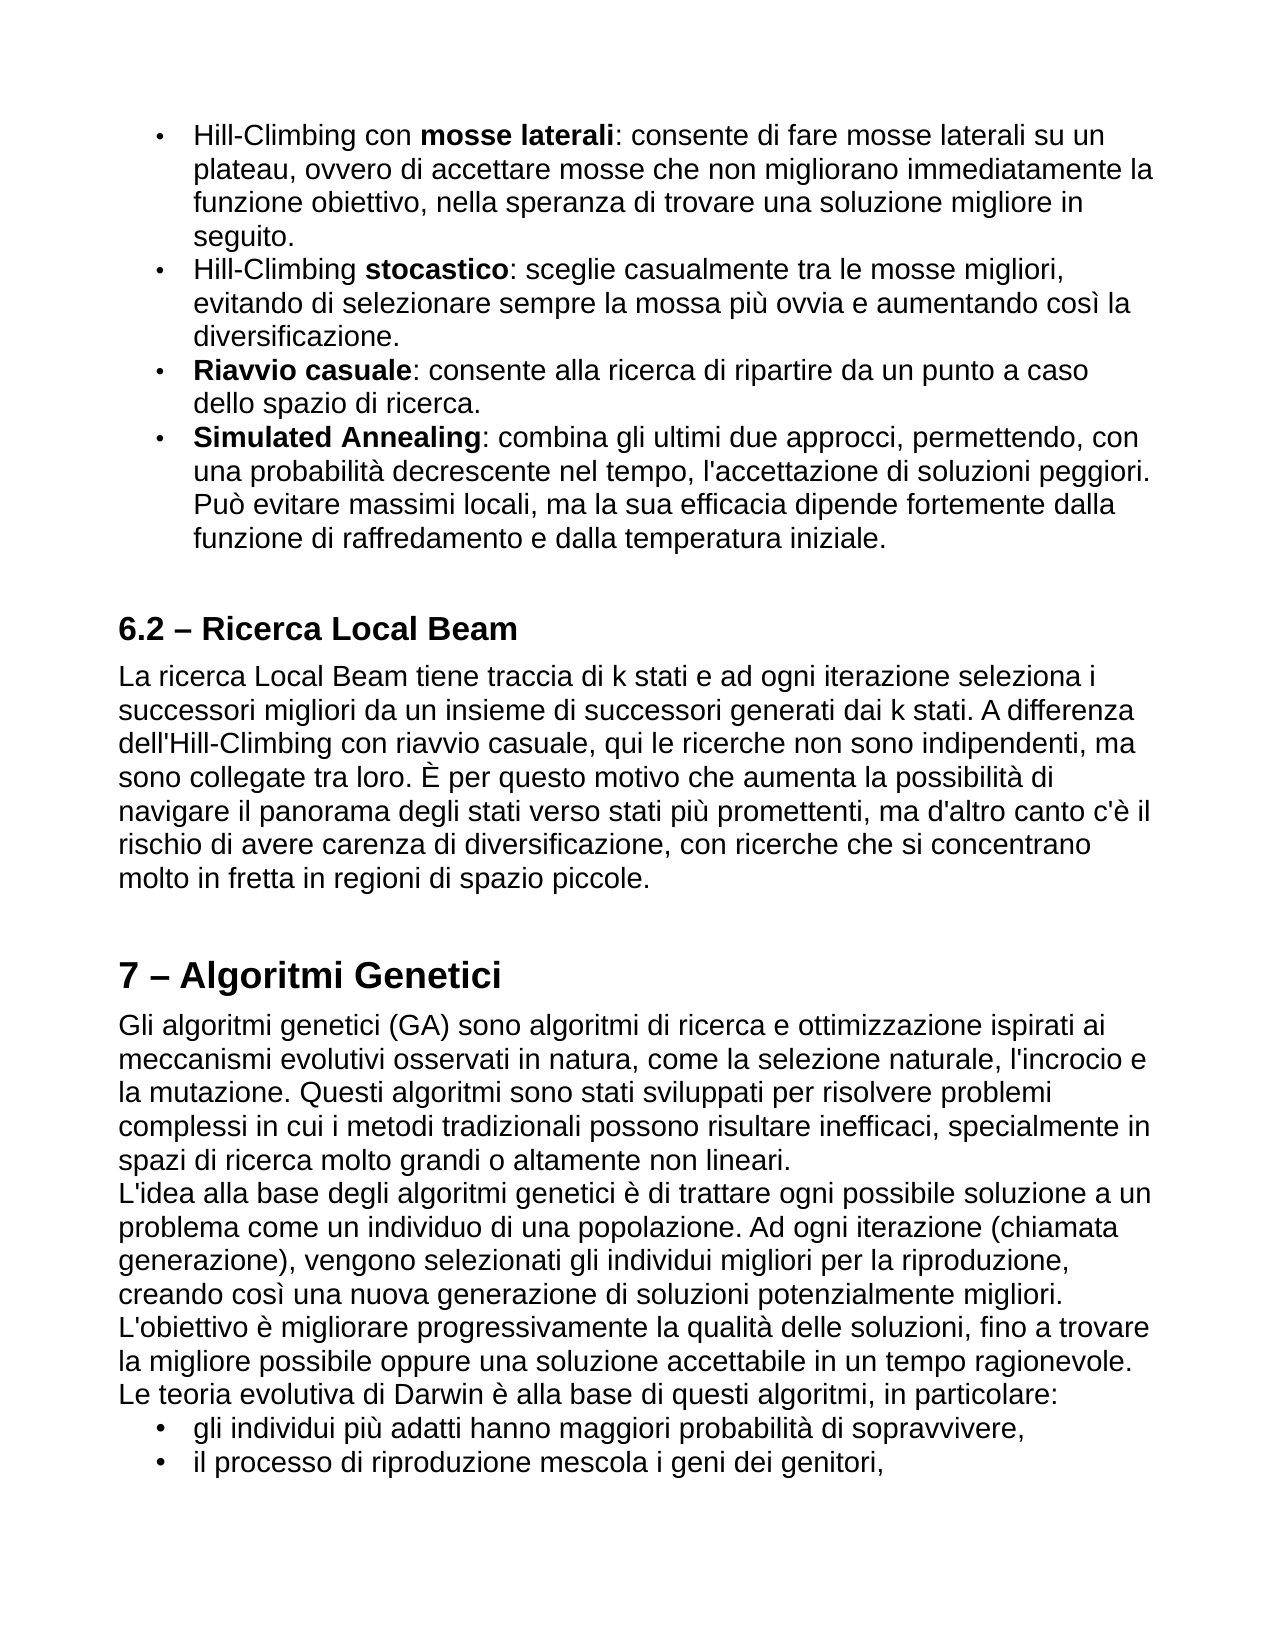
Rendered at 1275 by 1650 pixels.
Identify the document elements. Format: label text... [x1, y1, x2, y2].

list Simulated Annealing: combina gli ultimi due approcci, permettendo, con una probabilità decrescente nel tempo, l'accettazione di soluzioni peggiori. Può evitare massimi locali, ma la sua efficacia dipende fortemente dalla funzione di raffredamento e dalla temperatura iniziale. [156, 420, 1157, 554]
text Gli algoritmi genetici (GA) sono algoritmi di ricerca e ottimizzazione ispirati ai meccanismi evolutivi osservati in natura, come la selezione naturale, l'incrocio e la mutazione. Questi algoritmi sono stati sviluppati per risolvere problemi complessi in cui i metodi tradizionali possono risultare inefficaci, specialmente in spazi di ricerca molto grandi o altamente non lineari. [118, 1008, 1157, 1176]
subtitle 6.2 – Ricerca Local Beam [118, 608, 1157, 647]
list Riavvio casuale: consente alla ricerca di ripartire da un punto a caso dello spazio di ricerca. [156, 353, 1157, 420]
text Le teoria evolutiva di Darwin è alla base di questi algoritmi, in particolare: [118, 1377, 1157, 1411]
subtitle 7 – Algoritmi Genetici [118, 953, 1157, 996]
list Hill-Climbing con mosse laterali: consente di fare mosse laterali su un plateau, ovvero di accettare mosse che non migliorano immediatamente la funzione obiettivo, nella speranza di trovare una soluzione migliore in seguito. [156, 118, 1157, 252]
list Hill-Climbing stocastico: sceglie casualmente tra le mosse migliori, evitando di selezionare sempre la mossa più ovvia e aumentando così la diversificazione. [156, 252, 1157, 353]
text La ricerca Local Beam tiene traccia di k stati e ad ogni iterazione seleziona i successori migliori da un insieme di successori generati dai k stati. A differenza dell'Hill-Climbing con riavvio casuale, qui le ricerche non sono indipendenti, ma sono collegate tra loro. È per questo motivo che aumenta la possibilità di navigare il panorama degli stati verso stati più promettenti, ma d'altro canto c'è il rischio di avere carenza di diversificazione, con ricerche che si concentrano molto in fretta in regioni di spazio piccole. [118, 659, 1157, 894]
list il processo di riproduzione mescola i geni dei genitori, [156, 1445, 1157, 1478]
list gli individui più adatti hanno maggiori probabilità di sopravvivere, [156, 1411, 1157, 1445]
text L'idea alla base degli algoritmi genetici è di trattare ogni possibile soluzione a un problema come un individuo di una popolazione. Ad ogni iterazione (chiamata generazione), vengono selezionati gli individui migliori per la riproduzione, creando così una nuova generazione di soluzioni potenzialmente migliori. L'obiettivo è migliorare progressivamente la qualità delle soluzioni, fino a trovare la migliore possibile oppure una soluzione accettabile in un tempo ragionevole. [118, 1176, 1157, 1377]
